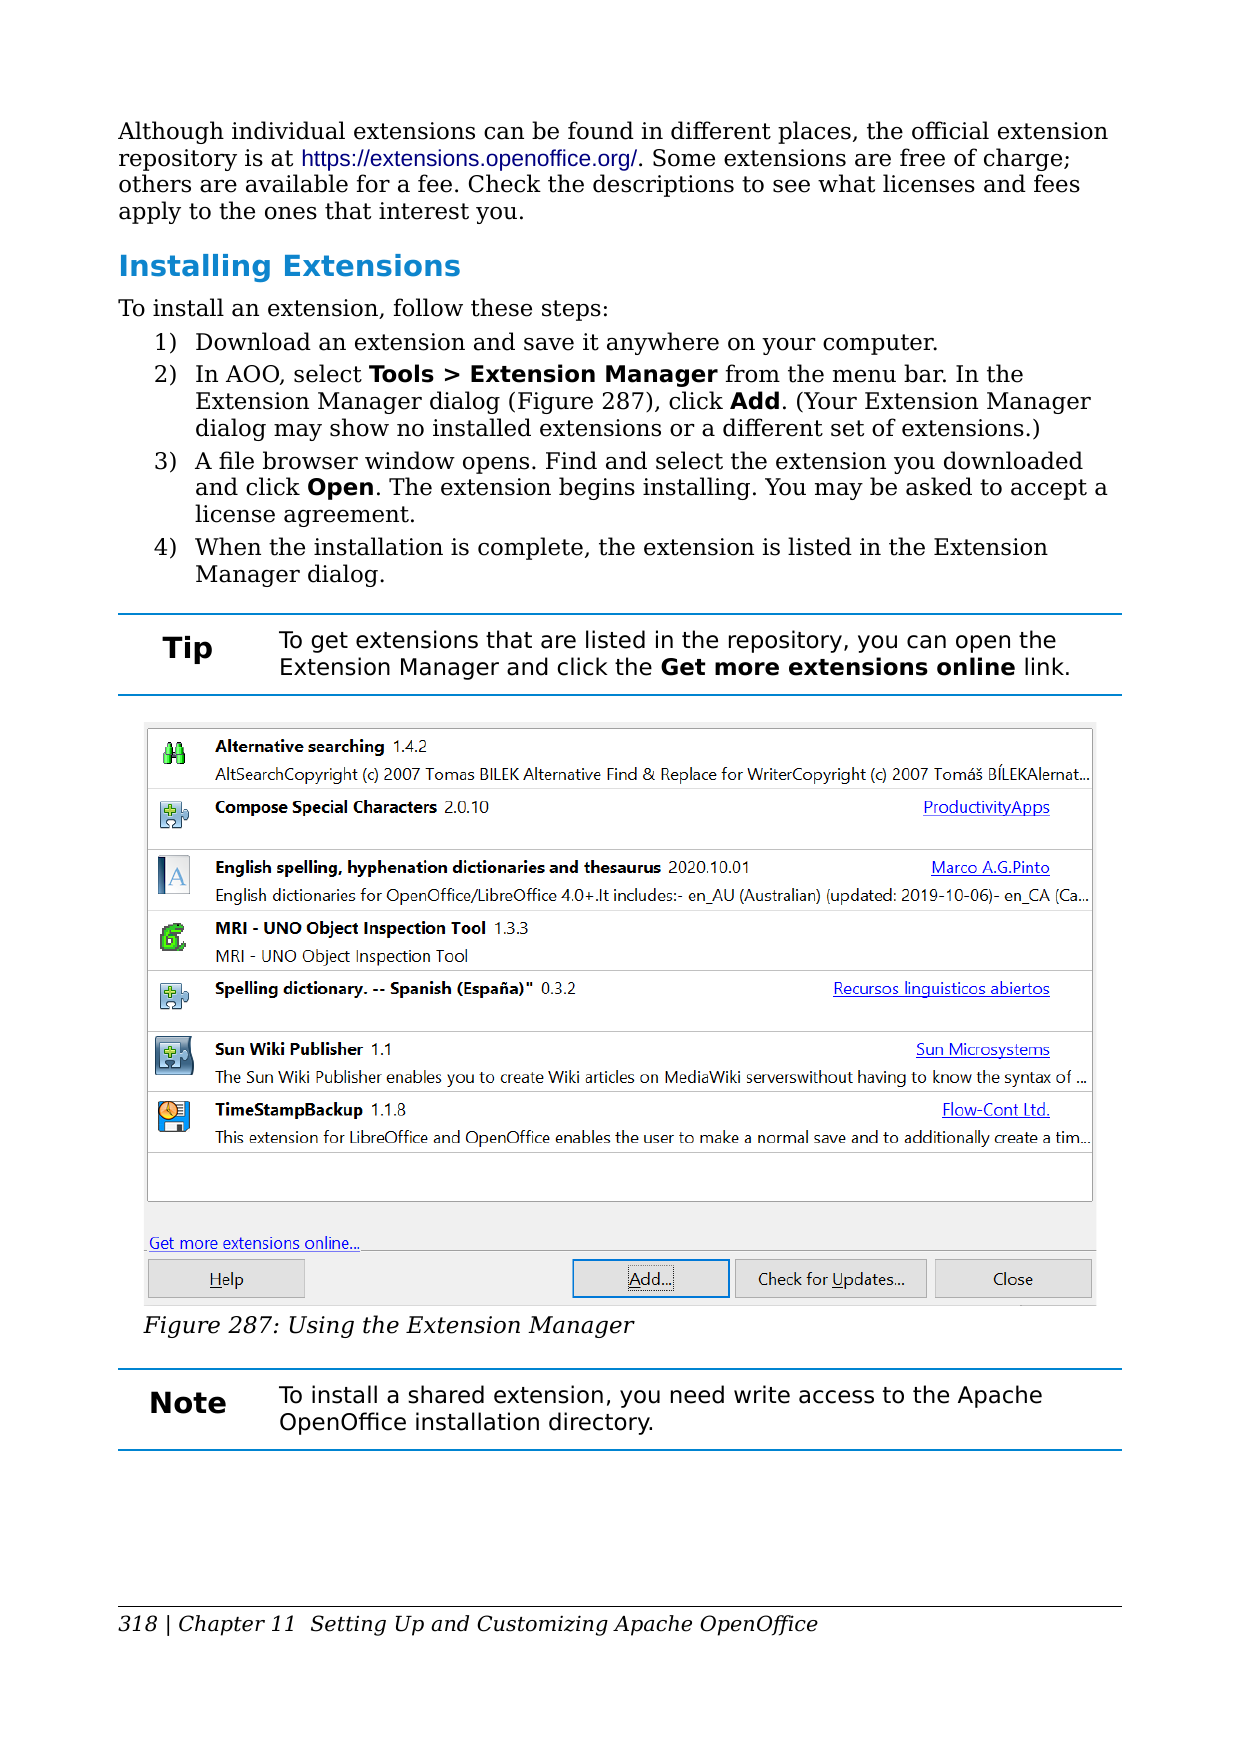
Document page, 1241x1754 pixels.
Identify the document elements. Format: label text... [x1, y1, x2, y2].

text Figure 287: Using the Extension Manager [144, 1312, 1097, 1339]
list Download an extension and save it anywhere on your computer. [177, 329, 1122, 355]
list A file browser window opens. Find and select the extension you downloaded and click Open. The extension begins installing. You may be asked to accept a license agreement. [177, 448, 1122, 528]
picture [143, 721, 1097, 1306]
list To install an extension, follow these steps: [118, 296, 1122, 322]
text Although individual extensions can be found in different places, the official extension repository is at https://extensions.openoffice.org/. Some extensions are free of charge; others are available for a fee. Check the descriptions to see what licenses and fees apply to the ones that interest you. [118, 118, 1122, 225]
table_header To install a shared extension, you need write access to the Apache OpenOffice installation directory. [258, 1370, 1122, 1449]
table_header Tip [118, 615, 257, 694]
list In AOO, select Tools > Extension Manager from the menu bar. In the Extension Manager dialog (Figure 287), click Add. (Your Extension Manager dialog may show no installed extensions or a different set of extensions.) [177, 362, 1122, 442]
subtitle Installing Extensions [118, 249, 1122, 283]
list When the installation is complete, the extension is listed in the Extension Manager dialog. [177, 534, 1122, 587]
table_header Note [118, 1370, 257, 1449]
table_header To get extensions that are listed in the repository, you can open the Extension Manager and click the Get more extensions online link. [258, 615, 1122, 694]
